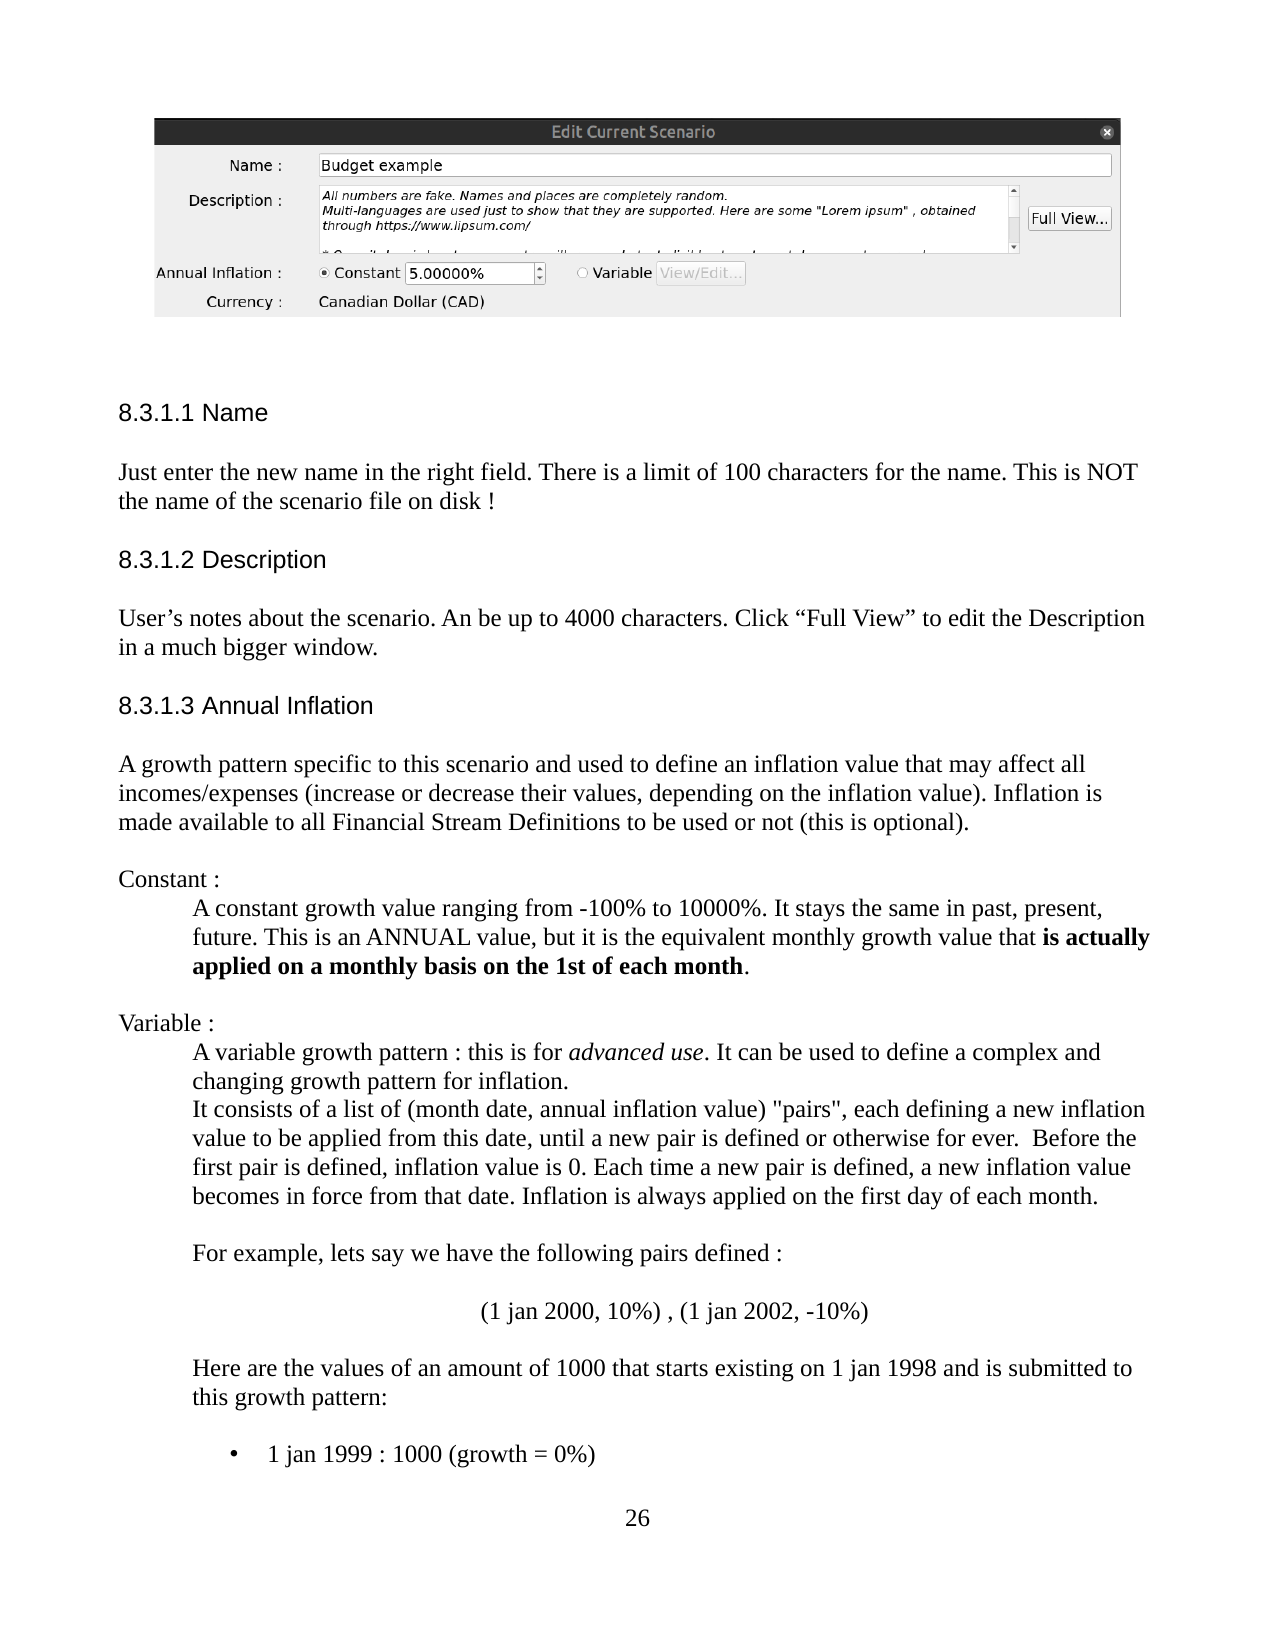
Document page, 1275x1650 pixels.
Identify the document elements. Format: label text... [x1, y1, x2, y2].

text A constant growth value ranging from -100% to 10000%. It stays the same in past, present, future. This is an ANNUAL value, but it is the equivalent monthly growth value that is actually applied on a monthly basis on the 1st of each month. [192, 893, 1157, 979]
list 1 jan 1999 : 1000 (growth = 0%) [229, 1439, 1157, 1468]
subtitle Name [118, 398, 1157, 427]
text Variable : [118, 1008, 1157, 1037]
subtitle Description [118, 544, 1157, 573]
text It consists of a list of (month date, annual inflation value) "pairs", each defining a new inflation value to be applied from this date, until a new pair is defined or otherwise for ever. Before the first pair is defined, inflation value is 0. Each time a new pair is defined, a new inflation value becomes in force from that date. Inflation is always applied on the first day of each month. [192, 1094, 1157, 1209]
text For example, lets say we have the following pairs defined : [192, 1238, 1157, 1267]
text Here are the values of an amount of 1000 that starts existing on 1 jan 1998 and is submitted to this growth pattern: [192, 1353, 1157, 1411]
text A variable growth pattern : this is for advanced use. It can be used to define a complex and changing growth pattern for inflation. [192, 1037, 1157, 1094]
text Constant : [118, 864, 1157, 893]
picture [154, 118, 1121, 317]
text Just enter the new name in the right field. There is a limit of 100 characters for the name. This is NOT the name of the scenario file on disk ! [118, 457, 1157, 514]
text (1 jan 2000, 10%) , (1 jan 2002, -10%) [192, 1296, 1157, 1324]
text A growth pattern specific to this scenario and used to define an inflation value that may affect all incomes/expenses (increase or decrease their values, depending on the inflation value). Inflation is made available to all Financial Stream Definitions to be used or not (this is optional). [118, 749, 1157, 836]
text User’s notes about the scenario. An be up to 4000 characters. Click “Full View” to edit the Description in a much bigger window. [118, 603, 1157, 661]
subtitle Annual Inflation [118, 691, 1157, 719]
